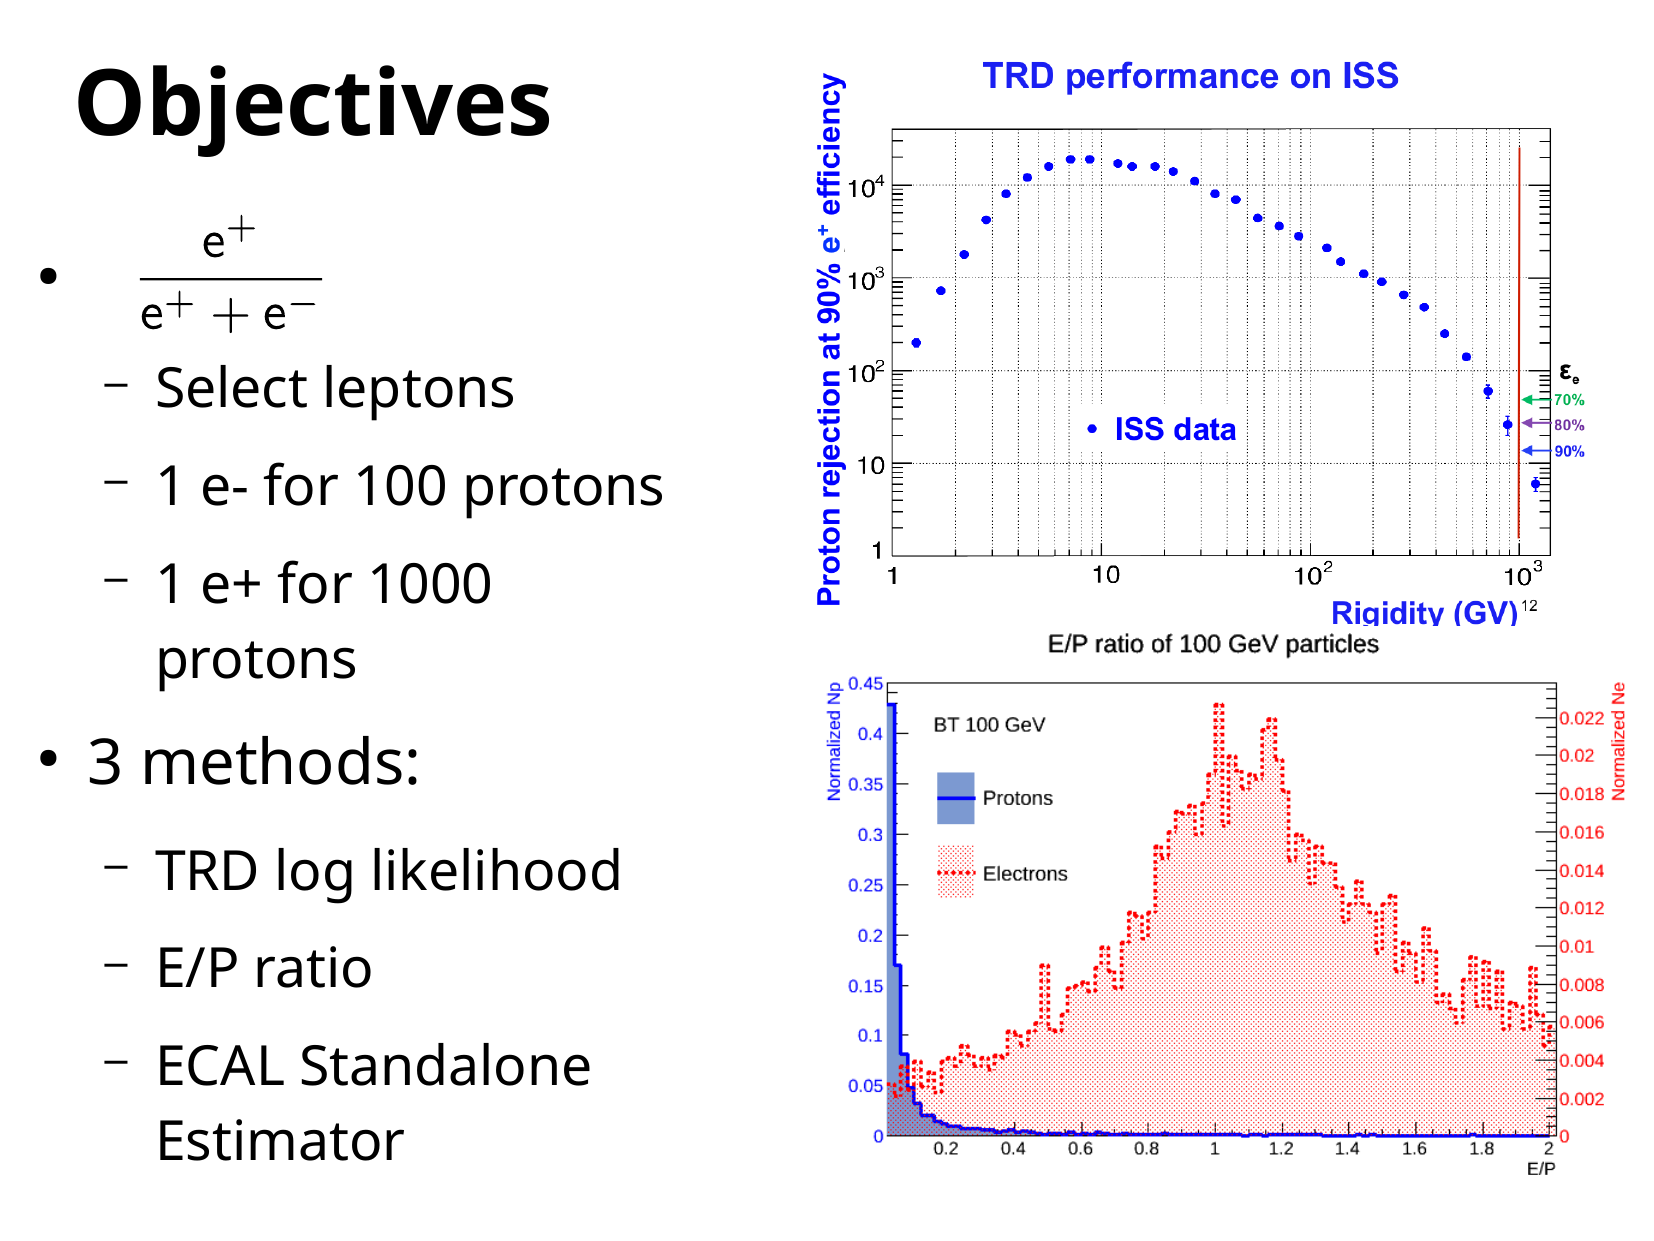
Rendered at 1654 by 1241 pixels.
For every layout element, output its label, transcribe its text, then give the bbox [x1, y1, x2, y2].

picture [733, 22, 1640, 1193]
title Objectives [0, 38, 733, 162]
text_box [139, 214, 323, 334]
list Select leptons 1 e- for 100 protons 1 e+ for 1000 protons 3 methods: TRD log likelihood E/P ratio ECAL Standalone Estimator [20, 234, 688, 1196]
